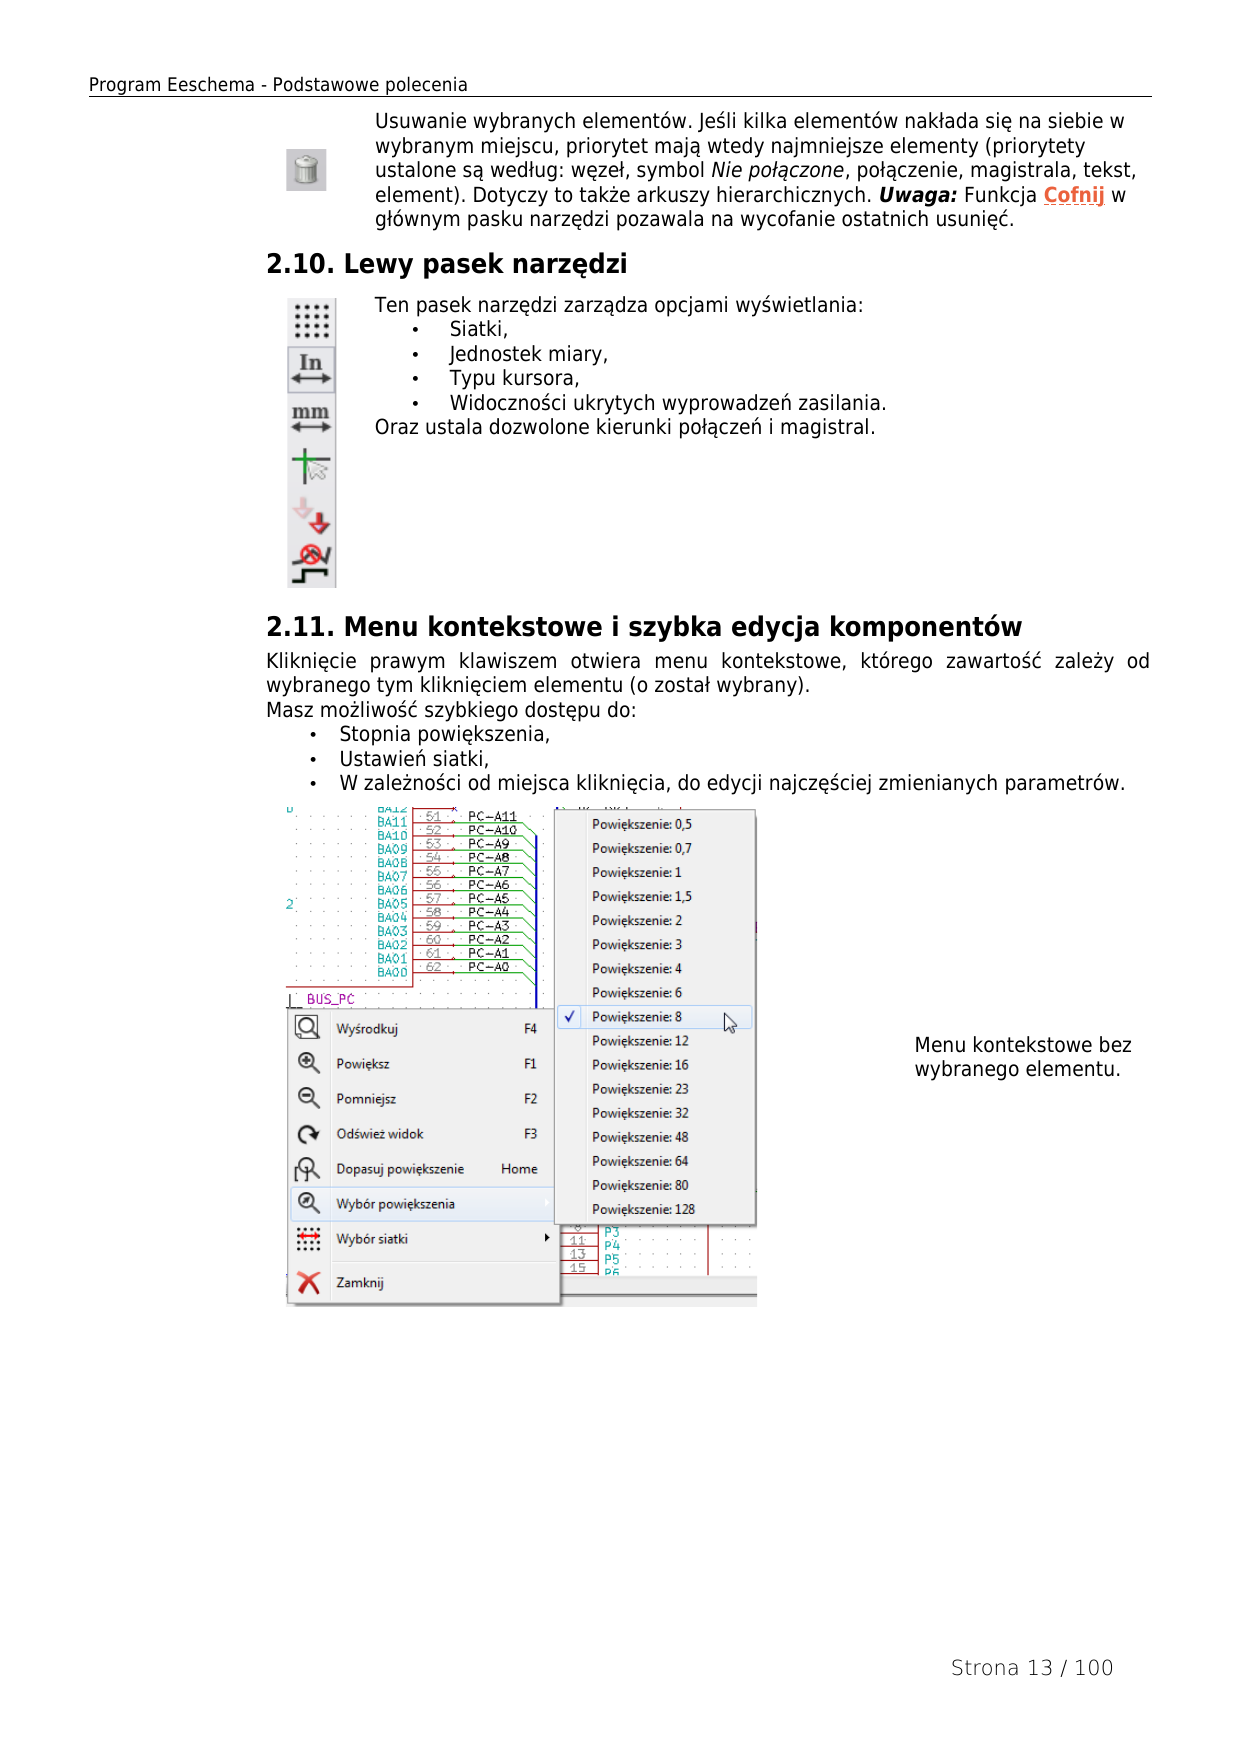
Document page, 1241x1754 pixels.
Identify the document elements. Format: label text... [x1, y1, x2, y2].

list Ustawień siatki, [310, 747, 1152, 771]
table_cell [269, 103, 357, 237]
picture [285, 807, 758, 1307]
table_header Menu kontekstowe bez wybranego elementu. [897, 796, 1150, 1318]
table_header Ten pasek narzędzi zarządza opcjami wyświetlania: Siatki, Jednostek miary, Typu kursora, Widoczności ukrytych wyprowadzeń zasilania. Oraz ustala dozwolone kierunki połączeń i magistral. [356, 286, 1151, 599]
subtitle Menu kontekstowe i szybka edycja komponentów [266, 611, 1152, 643]
table_cell Usuwanie wybranych elementów. Jeśli kilka elementów nakłada się na siebie w wybranym miejscu, priorytet mają wtedy najmniejsze elementy (priorytety ustalone są według: węzeł, symbol Nie połączone, połączenie, magistrala, tekst, element). Dotyczy to także arkuszy hierarchicznych. Uwaga: Funkcja Cofnij w głównym pasku narzędzi pozawala na wycofanie ostatnich usunięć. [358, 103, 1152, 237]
text Masz możliwość szybkiego dostępu do: [266, 698, 1152, 722]
picture [286, 298, 337, 588]
list W zależności od miejsca kliknięcia, do edycji najczęściej zmienianych parametrów. [310, 771, 1152, 796]
picture [286, 149, 327, 191]
table_header [268, 796, 897, 1318]
table_header [268, 286, 356, 599]
text Kliknięcie prawym klawiszem otwiera menu kontekstowe, którego zawartość zależy od wybranego tym kliknięciem elementu (o został wybrany). [266, 649, 1152, 698]
subtitle Lewy pasek narzędzi [266, 249, 1152, 280]
list Stopnia powiększenia, [310, 722, 1152, 747]
